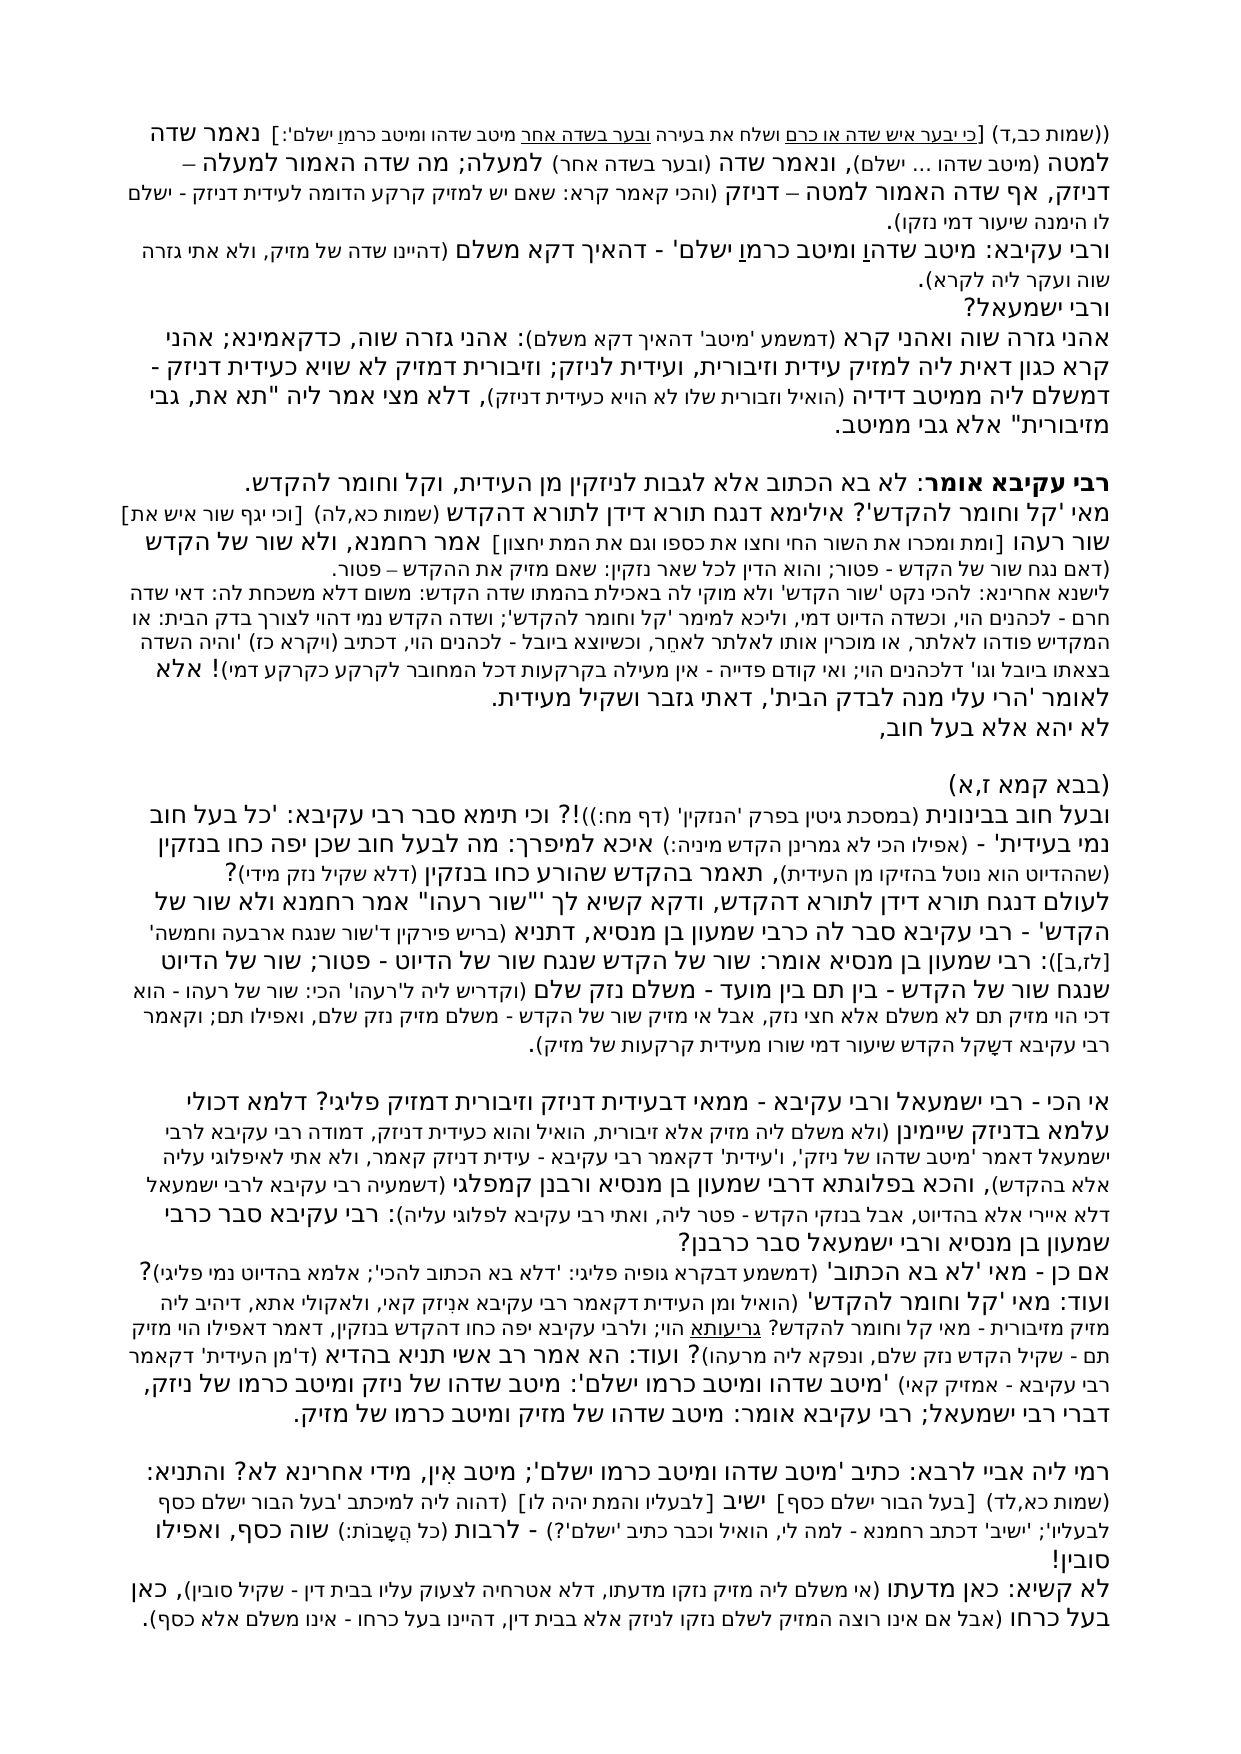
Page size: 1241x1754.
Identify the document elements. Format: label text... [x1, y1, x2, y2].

text מאי 'קל וחומר להקדש'? אילימא דנגח תורא דידן לתורא דהקדש (שמות כא,לה) [וכי יגף שור איש את] שור רעהו [ומת ומכרו את השור החי וחצו את כספו וגם את המת יחצון] אמר רחמנא, ולא שור של הקדש (דאם נגח שור של הקדש - פטור; והוא הדין לכל שאר נזקין: שאם מזיק את ההקדש – פטור. [118, 498, 1110, 581]
text אי הכי - רבי ישמעאל ורבי עקיבא - ממאי דבעידית דניזק וזיבורית דמזיק פליגי? דלמא דכולי עלמא בדניזק שיימינן (ולא משלם ליה מזיק אלא זיבורית, הואיל והוא כעידית דניזק, דמודה רבי עקיבא לרבי ישמעאל דאמר 'מיטב שדהו של ניזק', ו'עידית' דקאמר רבי עקיבא - עידית דניזק קאמר, ולא אתי לאיפלוגי עליה אלא בהקדש), והכא בפלוגתא דרבי שמעון בן מנסיא ורבנן קמפלגי (דשמעיה רבי עקיבא לרבי ישמעאל דלא איירי אלא בהדיוט, אבל בנזקי הקדש - פטר ליה, ואתי רבי עקיבא לפלוגי עליה): רבי עקיבא סבר כרבי שמעון בן מנסיא ורבי ישמעאל סבר כרבנן? [118, 1087, 1110, 1257]
text ובעל חוב בבינונית (במסכת גיטין בפרק 'הנזקין' (דף מח:))!? וכי תימא סבר רבי עקיבא: 'כל בעל חוב נמי בעידית' - (אפילו הכי לא גמרינן הקדש מיניה:) איכא למיפרך: מה לבעל חוב שכן יפה כחו בנזקין (שההדיוט הוא נוטל בהזיקו מן העידית), תאמר בהקדש שהורע כחו בנזקין (דלא שקיל נזק מידי)? [118, 800, 1110, 887]
text ורבי ישמעאל? [118, 294, 1110, 323]
text לישנא אחרינא: להכי נקט 'שור הקדש' ולא מוקי לה באכילת בהמתו שדה הקדש: משום דלא משכחת לה: דאי שדה חרם - לכהנים הוי, וכשדה הדיוט דמי, וליכא למימר 'קל וחומר להקדש'; ושדה הקדש נמי דהוי לצורך בדק הבית: או המקדיש פודהו לאלתר, או מוכרין אותו לאלתר לאחֵר, וכשיוצא ביובל - לכהנים הוי, דכתיב (ויקרא כז) 'והיה השדה בצאתו ביובל וגו' דלכהנים הוי; ואי קודם פדייה - אין מעילה בקרקעות דכל המחובר לקרקע כקרקע דמי)! אלא לאומר 'הרי עלי מנה לבדק הבית', דאתי גזבר ושקיל מעידית. [118, 581, 1110, 713]
text ורבי עקיבא: מיטב שדהו ומיטב כרמו ישלם' - דהאיך דקא משלם (דהיינו שדה של מזיק, ולא אתי גזרה שוה ועקר ליה לקרא). [118, 235, 1110, 294]
text רבי עקיבא אומר: לא בא הכתוב אלא לגבות לניזקין מן העידית, וקל וחומר להקדש. [118, 468, 1110, 498]
text אם כן - מאי 'לא בא הכתוב' (דמשמע דבקרא גופיה פליגי: 'דלא בא הכתוב להכי'; אלמא בהדיוט נמי פליגי)? ועוד: מאי 'קל וחומר להקדש' (הואיל ומן העידית דקאמר רבי עקיבא אנִיזק קאי, ולאקולי אתא, דיהיב ליה מזיק מזיבורית - מאי קל וחומר להקדש? גריעותא הוי; ולרבי עקיבא יפה כחו דהקדש בנזקין, דאמר דאפילו הוי מזיק תם - שקיל הקדש נזק שלם, ונפקא ליה מרעהו)? ועוד: הא אמר רב אשי תניא בהדיא (ד'מן העידית' דקאמר רבי עקיבא - אמזיק קאי) 'מיטב שדהו ומיטב כרמו ישלם': מיטב שדהו של ניזק ומיטב כרמו של ניזק, דברי רבי ישמעאל; רבי עקיבא אומר: מיטב שדהו של מזיק ומיטב כרמו של מזיק. [118, 1257, 1110, 1428]
text (בבא קמא ז,א) [118, 771, 1110, 800]
text ((שמות כב,ד) [כי יבער איש שדה או כרם ושלח את בעירה ובער בשדה אחר מיטב שדהו ומיטב כרמו ישלם':] נאמר שדה למטה (מיטב שדהו ... ישלם), ונאמר שדה (ובער בשדה אחר) למעלה; מה שדה האמור למעלה – דניזק, אף שדה האמור למטה – דניזק (והכי קאמר קרא: שאם יש למזיק קרקע הדומה לעידית דניזק - ישלם לו הימנה שיעור דמי נזקו). [118, 118, 1110, 235]
text לא קשיא: כאן מדעתו (אי משלם ליה מזיק נזקו מדעתו, דלא אטרחיה לצעוק עליו בבית דין - שקיל סובין), כאן בעל כרחו (אבל אם אינו רוצה המזיק לשלם נזקו לניזק אלא בבית דין, דהיינו בעל כרחו - אינו משלם אלא כסף). [118, 1574, 1110, 1632]
text אהני גזרה שוה ואהני קרא (דמשמע 'מיטב' דהאיך דקא משלם): אהני גזרה שוה, כדקאמינא; אהני קרא כגון דאית ליה למזיק עידית וזיבורית, ועידית לניזק; וזיבורית דמזיק לא שויא כעידית דניזק - דמשלם ליה ממיטב דידיה (הואיל וזבורית שלו לא הויא כעידית דניזק), דלא מצי אמר ליה "תא את, גבי מזיבורית" אלא גבי ממיטב. [118, 323, 1110, 440]
text לעולם דנגח תורא דידן לתורא דהקדש, ודקא קשיא לך '"שור רעהו" אמר רחמנא ולא שור של הקדש' - רבי עקיבא סבר לה כרבי שמעון בן מנסיא, דתניא (בריש פירקין ד'שור שנגח ארבעה וחמשה' [לז,ב]): רבי שמעון בן מנסיא אומר: שור של הקדש שנגח שור של הדיוט - פטור; שור של הדיוט שנגח שור של הקדש - בין תם בין מועד - משלם נזק שלם (וקדריש ליה ל'רעהו' הכי: שור של רעהו - הוא דכי הוי מזיק תם לא משלם אלא חצי נזק, אבל אי מזיק שור של הקדש - משלם מזיק נזק שלם, ואפילו תם; וקאמר רבי עקיבא דשָקל הקדש שיעור דמי שורו מעידית קרקעות של מזיק). [118, 887, 1110, 1058]
text רמי ליה אביי לרבא: כתיב 'מיטב שדהו ומיטב כרמו ישלם'; מיטב אִין, מידי אחרינא לא? והתניא: (שמות כא,לד) [בעל הבור ישלם כסף] ישיב [לבעליו והמת יהיה לו] (דהוה ליה למיכתב 'בעל הבור ישלם כסף לבעליו'; 'ישיב' דכתב רחמנא - למה לי, הואיל וכבר כתיב 'ישלם'?) - לרבות (כל הֲשָבוֹת:) שוה כסף, ואפילו סובין! [118, 1457, 1110, 1574]
text לא יהא אלא בעל חוב, [118, 713, 1110, 742]
